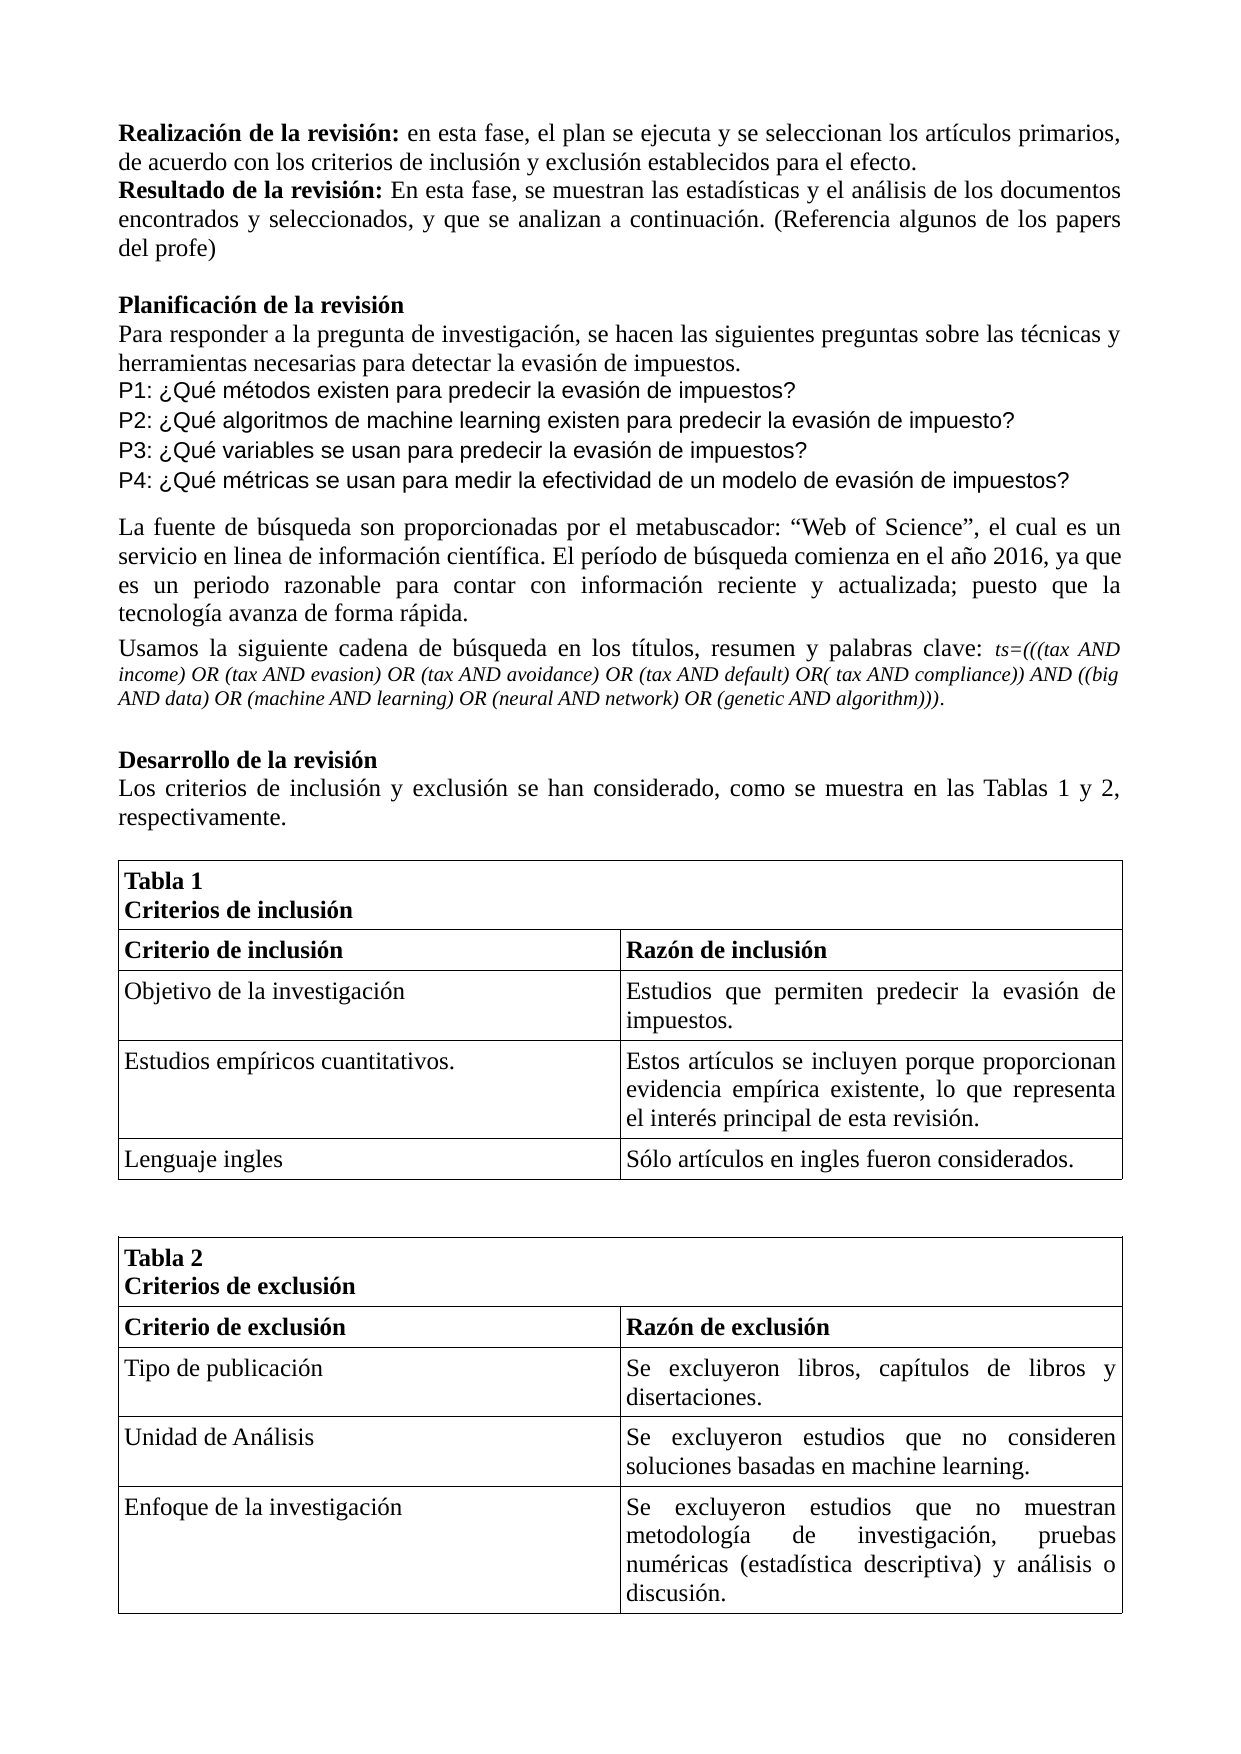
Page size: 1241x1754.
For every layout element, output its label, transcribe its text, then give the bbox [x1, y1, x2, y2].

table_cell Objetivo de la investigación [119, 971, 620, 1039]
table_cell Criterio de exclusión [119, 1307, 620, 1347]
text Para responder a la pregunta de investigación, se hacen las siguientes preguntas sobre las técnicas y herramientas necesarias para detectar la evasión de impuestos. [118, 319, 1122, 377]
text Realización de la revisión: en esta fase, el plan se ejecuta y se seleccionan los artículos primarios, de acuerdo con los criterios de inclusión y exclusión establecidos para el efecto. [118, 118, 1122, 176]
text La fuente de búsqueda son proporcionadas por el metabuscador: “Web of Science”, el cual es un servicio en linea de información científica. El período de búsqueda comienza en el año 2016, ya que es un periodo razonable para contar con información reciente y actualizada; puesto que la tecnología avanza de forma rápida. [118, 512, 1122, 627]
text P3: ¿Qué variables se usan para predecir la evasión de impuestos? [118, 437, 1122, 464]
table_header Tabla 2 Criterios de exclusión [119, 1238, 1122, 1306]
table_cell Estudios empíricos cuantitativos. [119, 1041, 620, 1138]
table_cell Se excluyeron estudios que no muestran metodología de investigación, pruebas numéricas (estadística descriptiva) y análisis o discusión. [621, 1487, 1122, 1613]
text P2: ¿Qué algoritmos de machine learning existen para predecir la evasión de impuesto? [118, 407, 1122, 433]
table_cell Se excluyeron estudios que no consideren soluciones basadas en machine learning. [621, 1417, 1122, 1486]
table_cell Se excluyeron libros, capítulos de libros y disertaciones. [621, 1348, 1122, 1416]
table_cell Estos artículos se incluyen porque proporcionan evidencia empírica existente, lo que representa el interés principal de esta revisión. [621, 1041, 1122, 1138]
text Resultado de la revisión: En esta fase, se muestran las estadísticas y el análisis de los documentos encontrados y seleccionados, y que se analizan a continuación. (Referencia algunos de los papers del profe) [118, 176, 1122, 262]
text Desarrollo de la revisión [118, 745, 1122, 773]
table_cell Tipo de publicación [119, 1348, 620, 1416]
table_cell Unidad de Análisis [119, 1417, 620, 1486]
table_cell Lenguaje ingles [119, 1139, 620, 1178]
text Planificación de la revisión [118, 291, 1122, 319]
table_cell Estudios que permiten predecir la evasión de impuestos. [621, 971, 1122, 1039]
text Los criterios de inclusión y exclusión se han considerado, como se muestra en las Tablas 1 y 2, respectivamente. [118, 773, 1122, 831]
table_cell Razón de inclusión [621, 930, 1122, 970]
table_cell Criterio de inclusión [119, 930, 620, 970]
text P1: ¿Qué métodos existen para predecir la evasión de impuestos? [118, 377, 1122, 403]
text P4: ¿Qué métricas se usan para medir la efectividad de un modelo de evasión de impuestos? [118, 467, 1122, 494]
table_cell Razón de exclusión [621, 1307, 1122, 1347]
table_cell Sólo artículos en ingles fueron considerados. [621, 1139, 1122, 1178]
table_header Tabla 1 Criterios de inclusión [119, 861, 1122, 929]
table_cell Enfoque de la investigación [119, 1487, 620, 1613]
text Usamos la siguiente cadena de búsqueda en los títulos, resumen y palabras clave: ts=(((tax AND income) OR (tax AND evasion) OR (tax AND avoidance) OR (tax AND default) OR( tax AND compliance)) AND ((big AND data) OR (machine AND learning) OR (neural AND network) OR (genetic AND algorithm))). [118, 633, 1122, 710]
